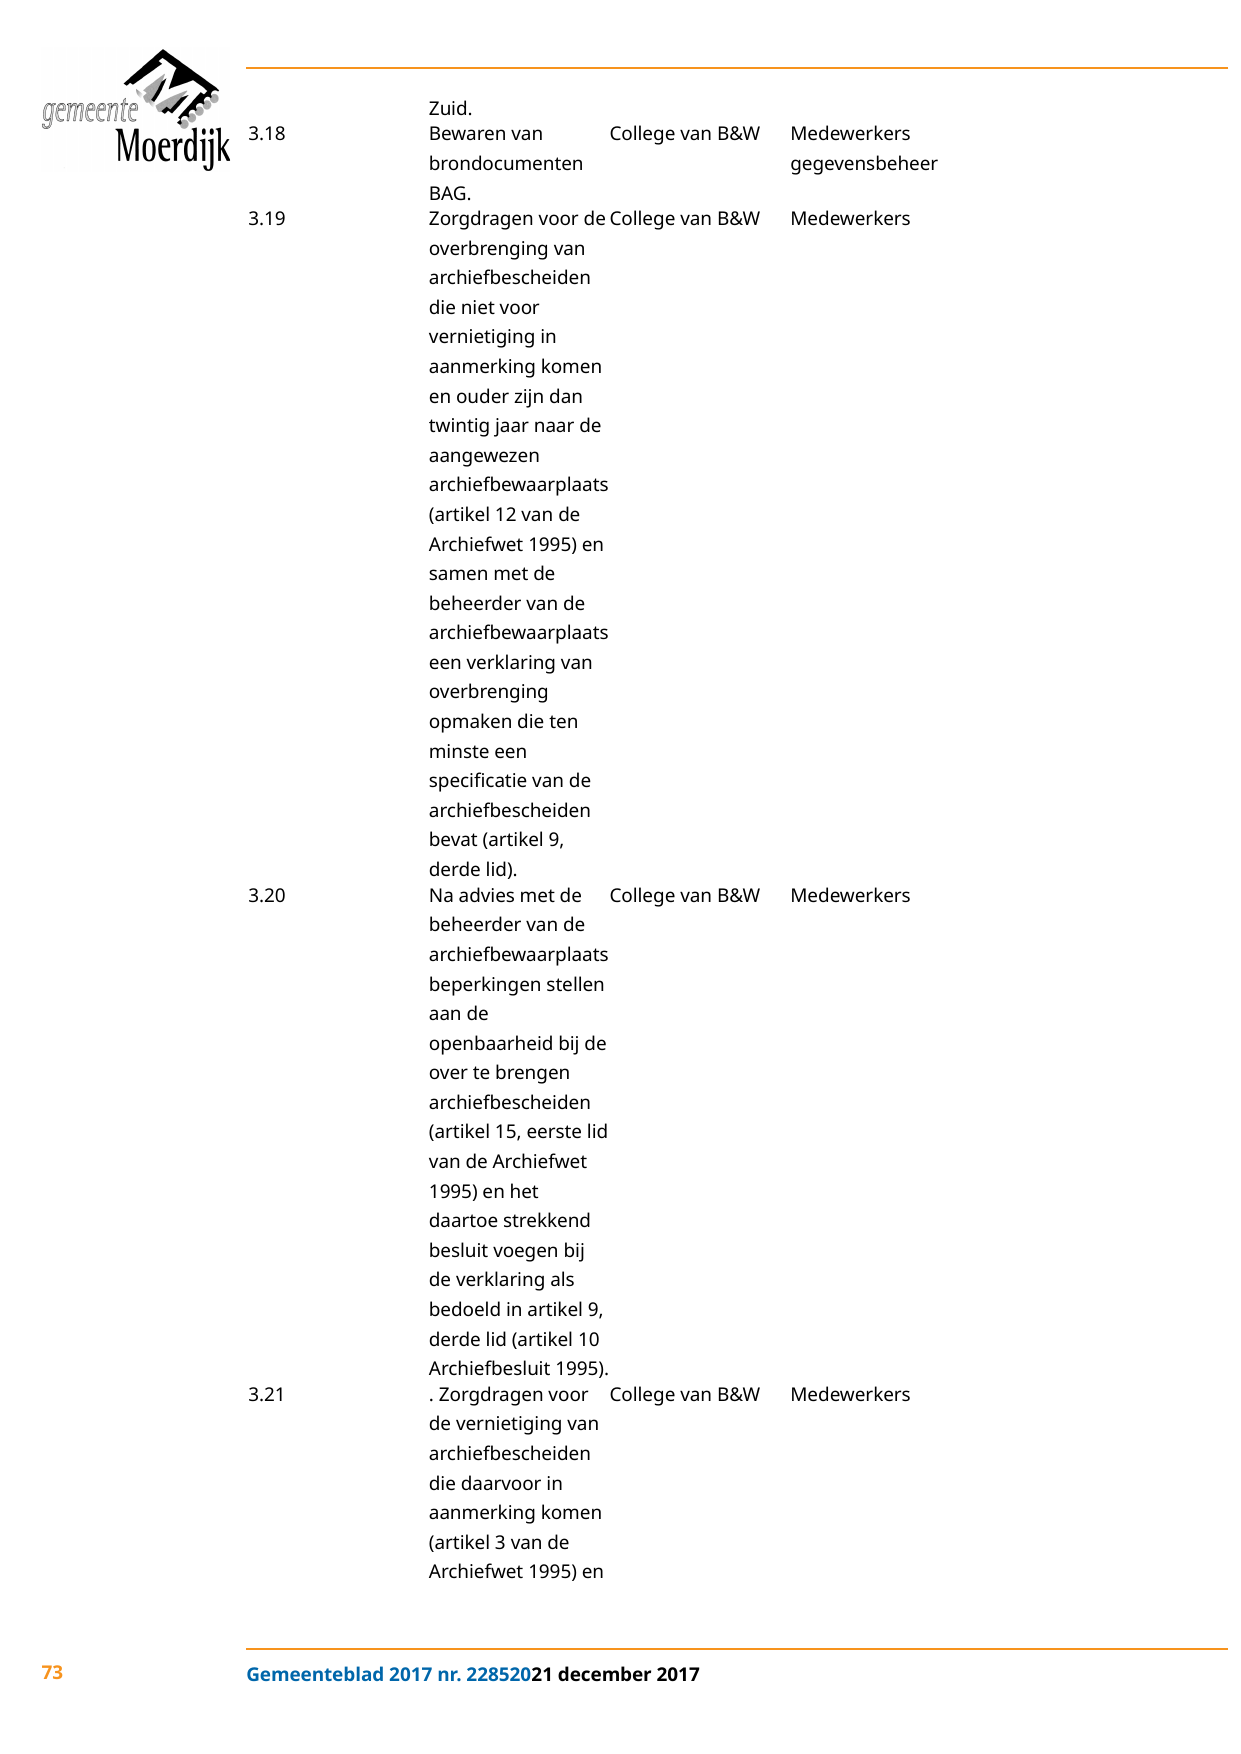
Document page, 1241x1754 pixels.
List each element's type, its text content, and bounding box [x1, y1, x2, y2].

table_cell 3.19 [248, 205, 429, 882]
table_cell 3.18 [248, 121, 429, 205]
table_cell Medewerkers [790, 205, 971, 882]
table_cell . Zorgdragen voor de vernietiging van archiefbescheiden die daarvoor in aanmerking komen (artikel 3 van de Archiefwet 1995) en [429, 1381, 609, 1584]
table_cell 3.21 [248, 1381, 429, 1584]
table_cell [609, 95, 790, 121]
table_cell [971, 121, 1152, 205]
table_cell [971, 205, 1152, 882]
table_cell College van B&W [609, 121, 790, 205]
table_cell College van B&W [609, 882, 790, 1381]
table_cell Medewerkers [790, 1381, 971, 1584]
table_cell [971, 95, 1152, 121]
table_cell Medewerkers [790, 882, 971, 1381]
table_cell College van B&W [609, 1381, 790, 1584]
table_cell [248, 95, 429, 121]
picture [41, 47, 231, 172]
table_cell [971, 882, 1152, 1381]
table_cell 3.20 [248, 882, 429, 1381]
table_cell [790, 95, 971, 121]
table_cell Zorgdragen voor de overbrenging van archiefbescheiden die niet voor vernietiging in aanmerking komen en ouder zijn dan twintig jaar naar de aangewezen archiefbewaarplaats (artikel 12 van de Archiefwet 1995) en samen met de beheerder van de archiefbewaarplaats een verklaring van overbrenging opmaken die ten minste een specificatie van de archiefbescheiden bevat (artikel 9, derde lid). [429, 205, 609, 882]
table_cell [971, 1381, 1152, 1584]
table_cell College van B&W [609, 205, 790, 882]
table_cell Na advies met de beheerder van de archiefbewaarplaats beperkingen stellen aan de openbaarheid bij de over te brengen archiefbescheiden (artikel 15, eerste lid van de Archiefwet 1995) en het daartoe strekkend besluit voegen bij de verklaring als bedoeld in artikel 9, derde lid (artikel 10 Archiefbesluit 1995). [429, 882, 609, 1381]
table_cell Zuid. [429, 95, 609, 121]
table_cell Medewerkers gegevensbeheer [790, 121, 971, 205]
table_cell Bewaren van brondocumenten BAG. [429, 121, 609, 205]
